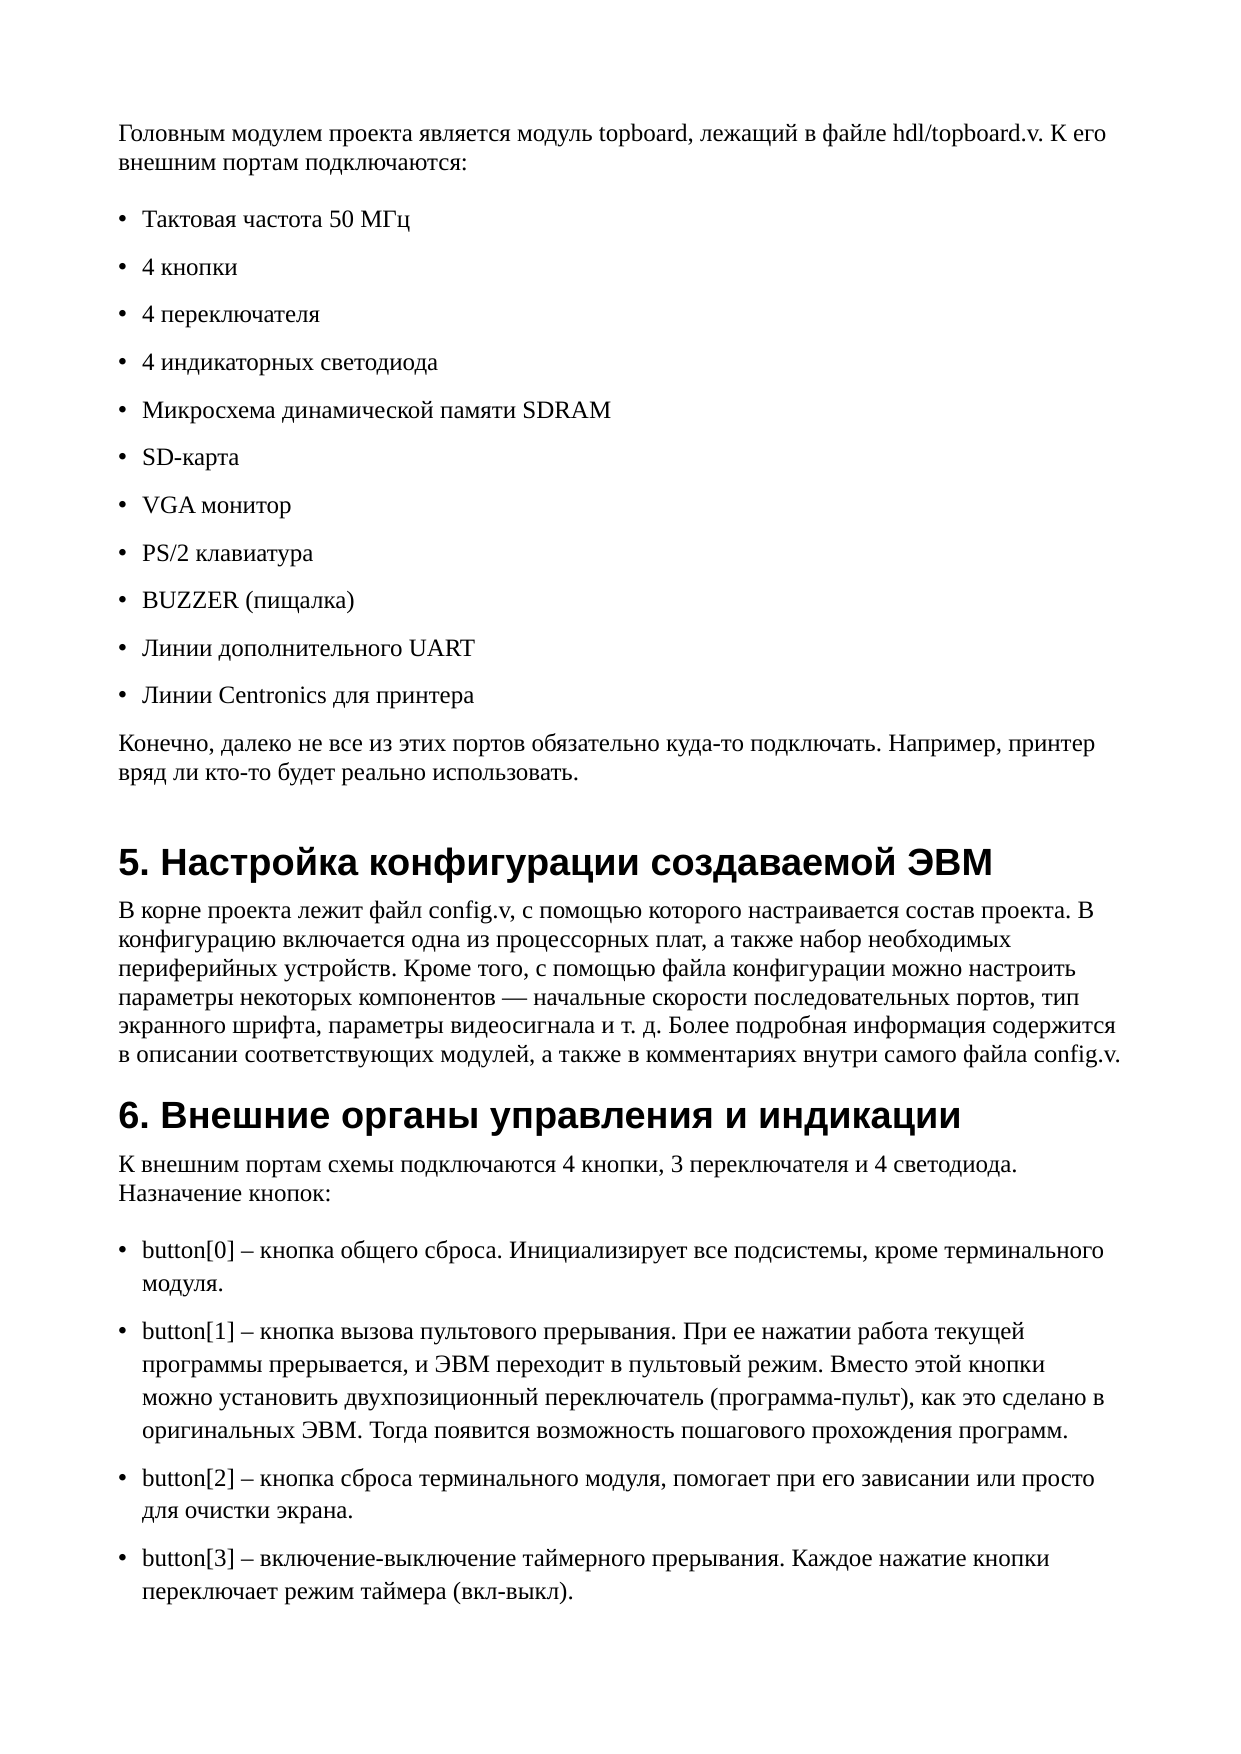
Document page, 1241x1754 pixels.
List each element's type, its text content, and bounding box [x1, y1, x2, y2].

list 4 переключателя [118, 299, 1122, 328]
list VGA монитор [118, 490, 1122, 519]
text К внешним портам схемы подключаются 4 кнопки, 3 переключателя и 4 светодиода. [118, 1149, 1122, 1178]
list button[2] – кнопка сброса терминального модуля, помогает при его зависании или просто для очистки экрана. [118, 1463, 1122, 1524]
list Линии дополнительного UART [118, 633, 1122, 662]
text В корне проекта лежит файл config.v, с помощью которого настраивается состав проекта. В конфигурацию включается одна из процессорных плат, а также набор необходимых периферийных устройств. Кроме того, с помощью файла конфигурации можно настроить параметры некоторых компонентов — начальные скорости последовательных портов, тип экранного шрифта, параметры видеосигнала и т. д. Более подробная информация содержится в описании соответствующих модулей, а также в комментариях внутри самого файла config.v. [118, 895, 1122, 1068]
list 4 кнопки [118, 252, 1122, 281]
list button[1] – кнопка вызова пультового прерывания. При ее нажатии работа текущей программы прерывается, и ЭВМ переходит в пультовый режим. Вместо этой кнопки можно установить двухпозиционный переключатель (программа-пульт), как это сделано в оригинальных ЭВМ. Тогда появится возможность пошагового прохождения программ. [118, 1316, 1122, 1444]
list Микросхема динамической памяти SDRAM [118, 395, 1122, 423]
text Головным модулем проекта является модуль topboard, лежащий в файле hdl/topboard.v. К его внешним портам подключаются: [118, 118, 1122, 176]
list button[3] – включение-выключение таймерного прерывания. Каждое нажатие кнопки переключает режим таймера (вкл-выкл). [118, 1543, 1122, 1605]
list Тактовая частота 50 МГц [118, 204, 1122, 233]
subtitle 5. Настройка конфигурации создаваемой ЭВМ [118, 839, 1122, 883]
list SD-карта [118, 442, 1122, 471]
subtitle 6. Внешние органы управления и индикации [118, 1093, 1122, 1137]
list button[0] – кнопка общего сброса. Инициализирует все подсистемы, кроме терминального модуля. [118, 1235, 1122, 1297]
text Назначение кнопок: [118, 1178, 1122, 1207]
list BUZZER (пищалка) [118, 585, 1122, 614]
list 4 индикаторных светодиода [118, 347, 1122, 376]
list PS/2 клавиатура [118, 538, 1122, 566]
list Линии Centronics для принтера [118, 680, 1122, 709]
text Конечно, далеко не все из этих портов обязательно куда-то подключать. Например, принтер вряд ли кто-то будет реально использовать. [118, 728, 1122, 786]
